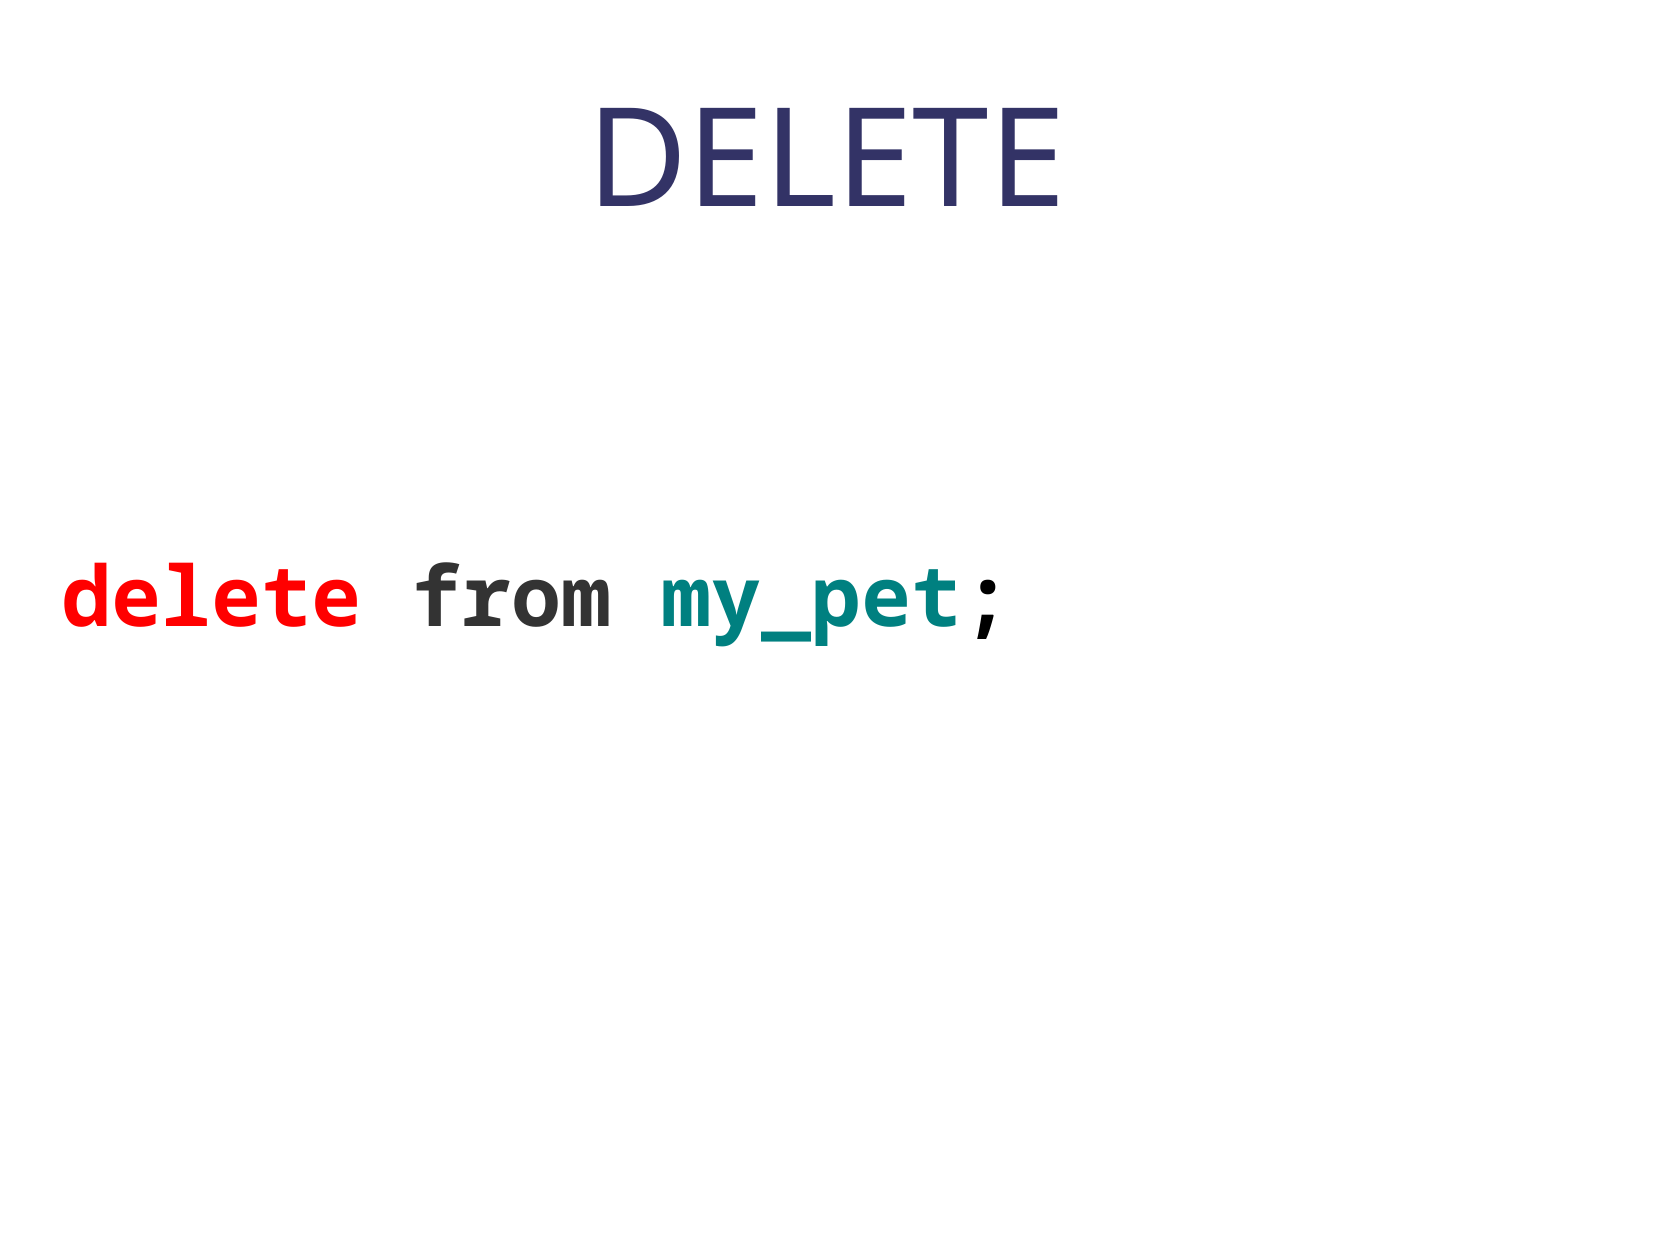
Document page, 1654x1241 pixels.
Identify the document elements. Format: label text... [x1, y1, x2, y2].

text_box delete from my_pet; [61, 514, 1565, 674]
title DELETE [82, 56, 1571, 250]
